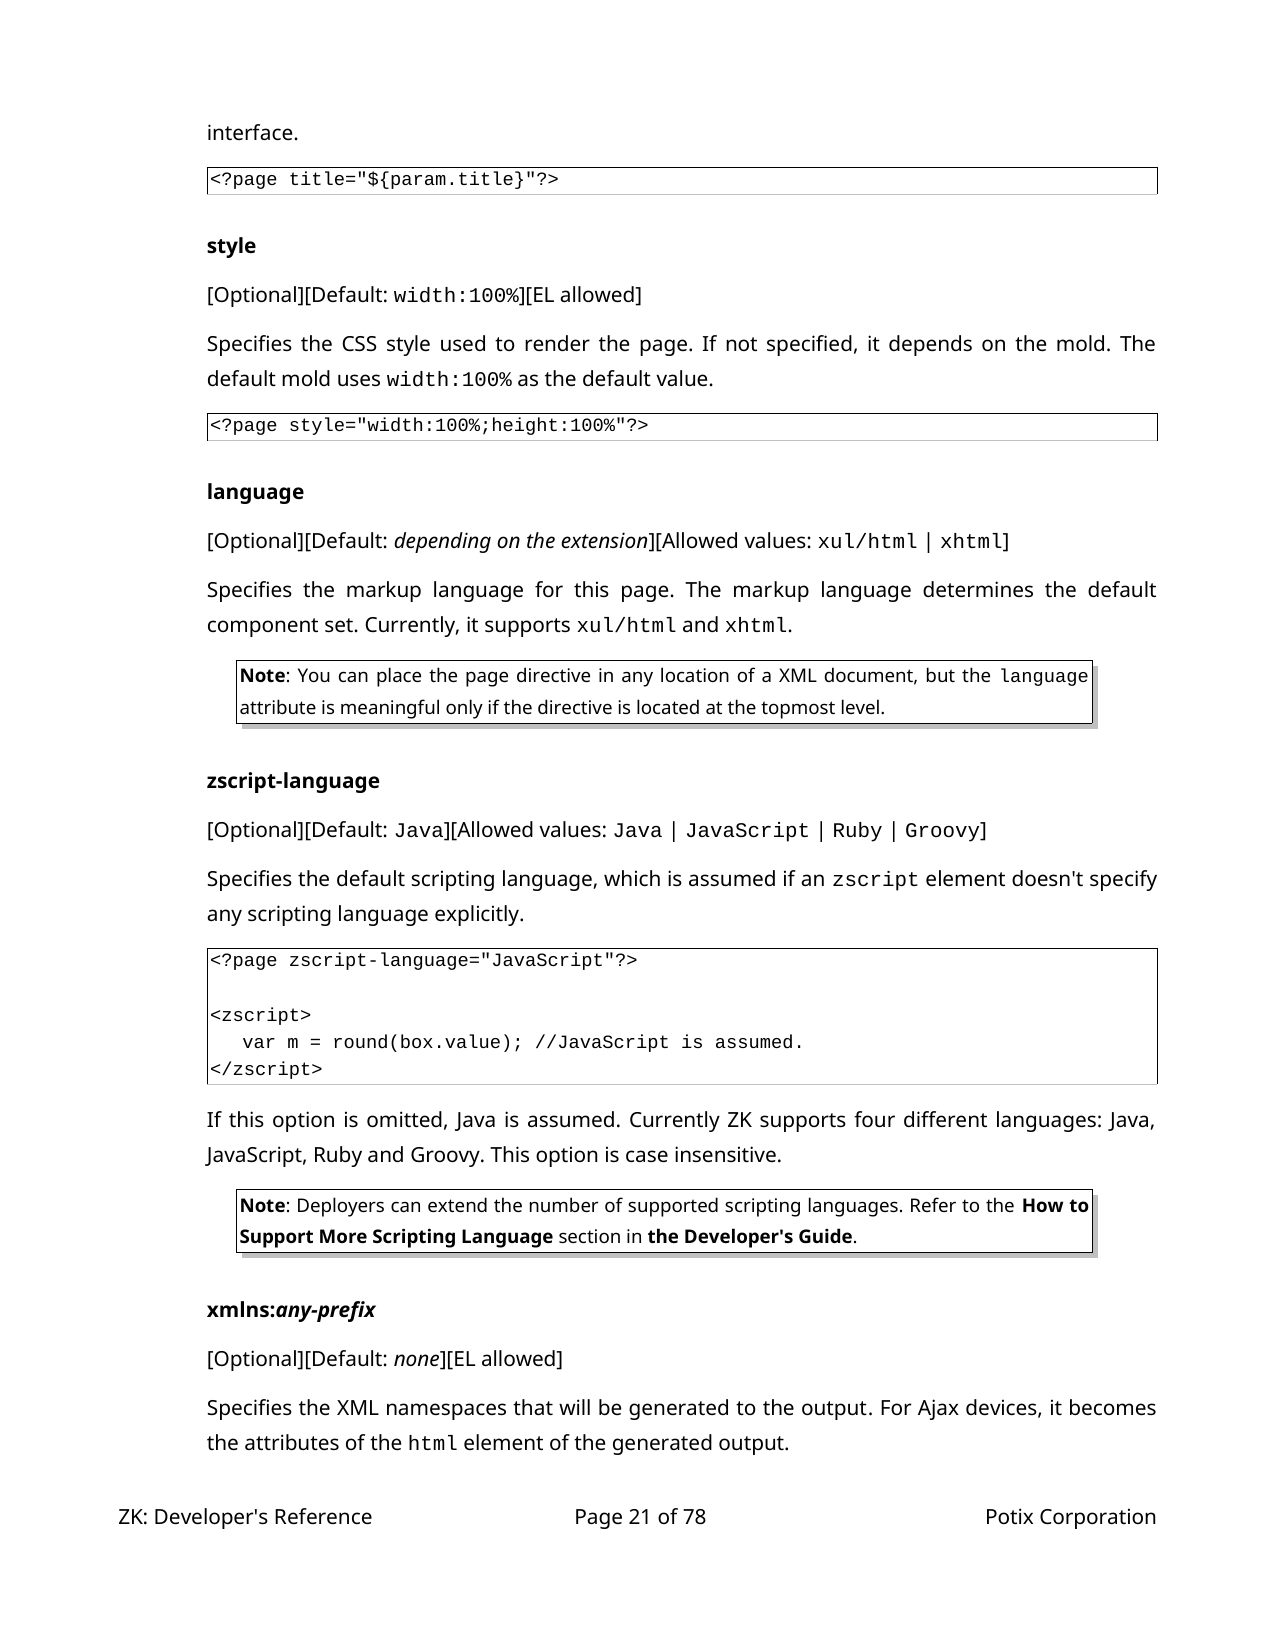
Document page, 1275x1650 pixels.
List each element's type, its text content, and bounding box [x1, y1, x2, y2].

text var m = round(box.value); //JavaScript is assumed. [208, 1030, 1157, 1054]
text <?page zscript-language="JavaScript"?> [208, 949, 1157, 973]
subtitle language [207, 477, 1157, 506]
text [Optional][Default: width:100%][EL allowed] [207, 280, 1157, 308]
subtitle zscript-language [207, 766, 1157, 794]
text interface. [207, 118, 1157, 146]
text [Optional][Default: Java][Allowed values: Java | JavaScript | Ruby | Groovy] [207, 815, 1157, 843]
text <?page title="${param.title}"?> [208, 168, 1157, 194]
text <zscript> [208, 1003, 1157, 1027]
text Note: Deployers can extend the number of supported scripting languages. Refer to the How to Support More Scripting Language section in the Developer's Guide. [237, 1190, 1092, 1252]
text Specifies the XML namespaces that will be generated to the output. For Ajax devices, it becomes the attributes of the html element of the generated output. [207, 1393, 1157, 1457]
text Specifies the markup language for this page. The markup language determines the default component set. Currently, it supports xul/html and xhtml. [207, 575, 1157, 639]
text Specifies the default scripting language, which is assumed if an zscript element doesn't specify any scripting language explicitly. [207, 864, 1157, 928]
text Note: You can place the page directive in any location of a XML document, but the language attribute is meaningful only if the directive is located at the topmost level. [237, 661, 1092, 723]
subtitle style [207, 231, 1157, 259]
text </zscript> [208, 1057, 1157, 1084]
subtitle xmlns:any-prefix [207, 1295, 1157, 1323]
text Specifies the CSS style used to render the page. If not specified, it depends on the mold. The default mold uses width:100% as the default value. [207, 329, 1157, 393]
text <?page style="width:100%;height:100%"?> [208, 414, 1157, 440]
text If this option is omitted, Java is assumed. Currently ZK supports four different languages: Java, JavaScript, Ruby and Groovy. This option is case insensitive. [207, 1105, 1157, 1168]
text [Optional][Default: depending on the extension][Allowed values: xul/html | xhtml] [207, 526, 1157, 555]
text [Optional][Default: none][EL allowed] [207, 1344, 1157, 1372]
